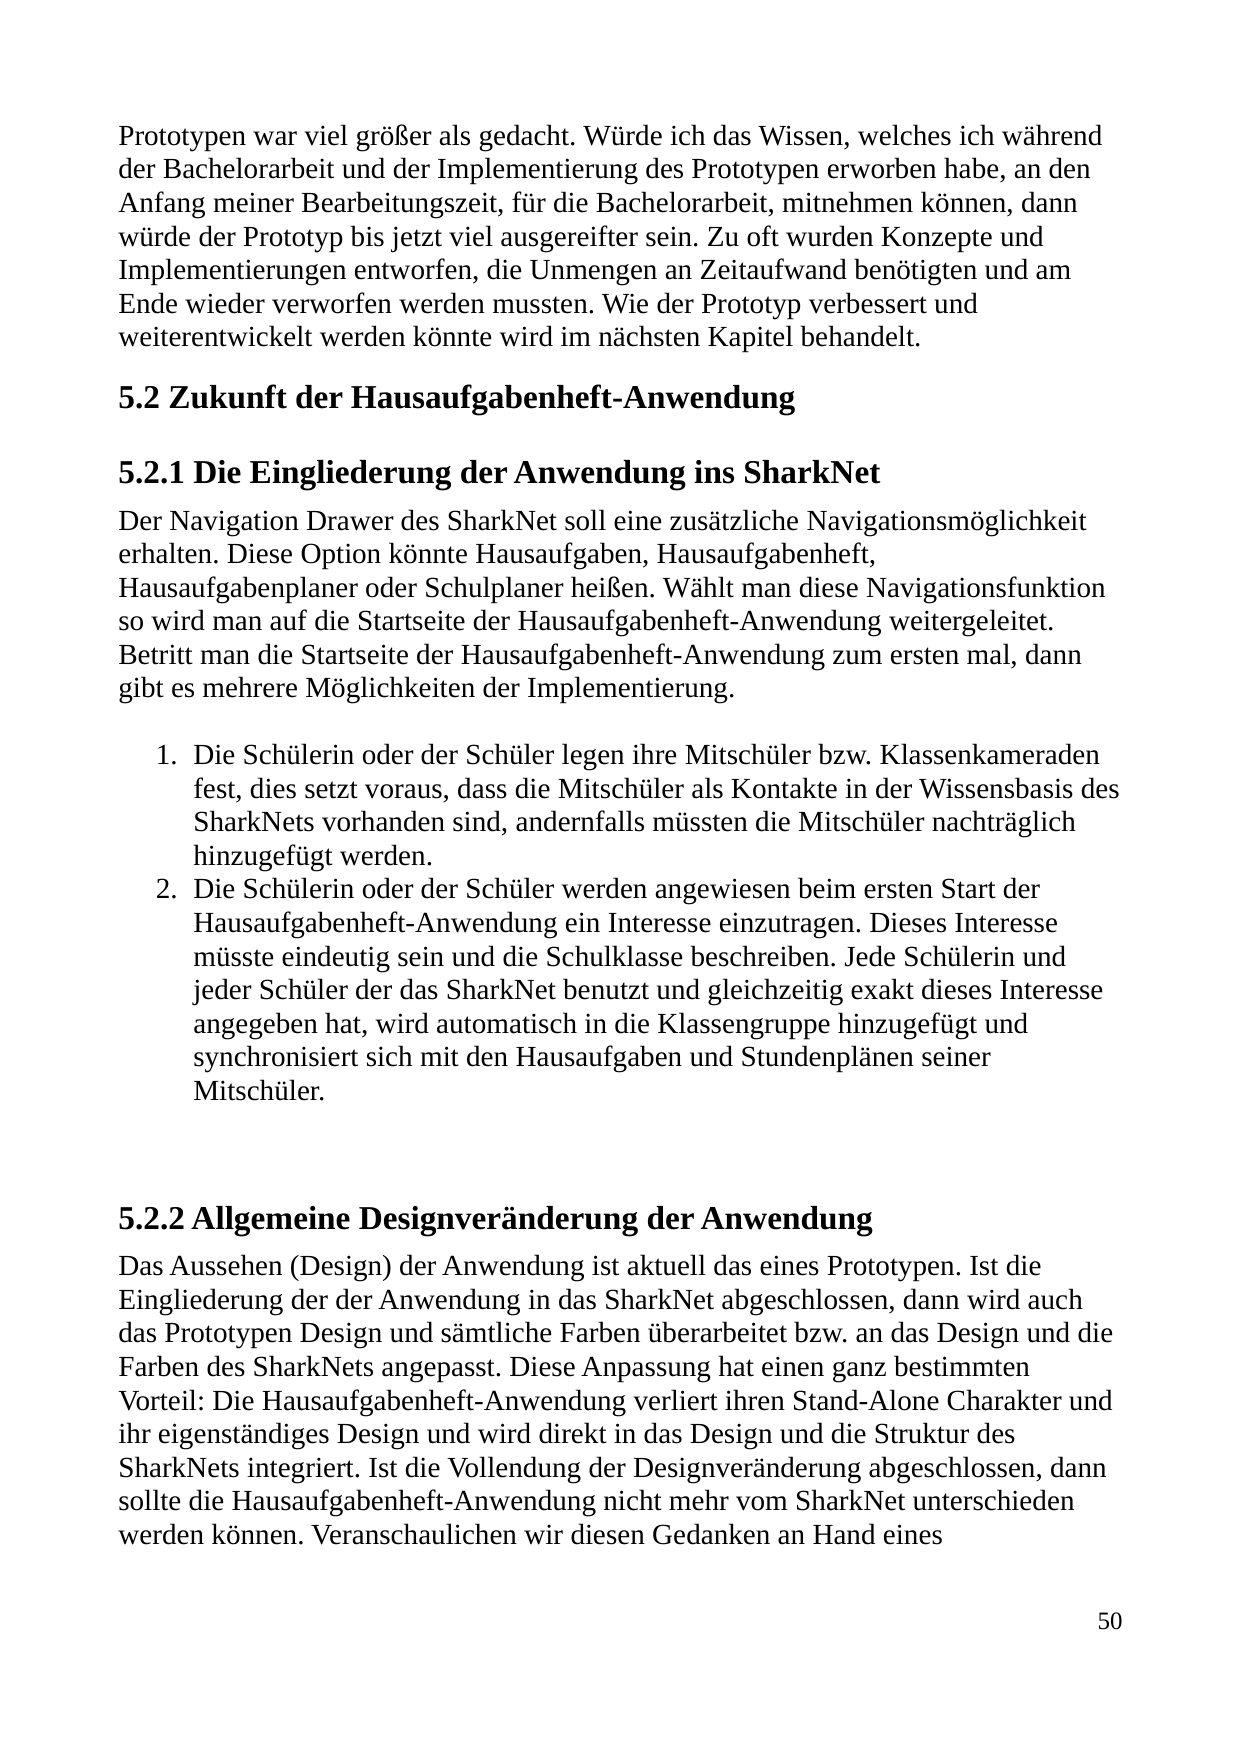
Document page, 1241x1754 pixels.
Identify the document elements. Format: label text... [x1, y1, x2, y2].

text Der Navigation Drawer des SharkNet soll eine zusätzliche Navigationsmöglichkeit erhalten. Diese Option könnte Hausaufgaben, Hausaufgabenheft, Hausaufgabenplaner oder Schulplaner heißen. Wählt man diese Navigationsfunktion so wird man auf die Startseite der Hausaufgabenheft-Anwendung weitergeleitet. Betritt man die Startseite der Hausaufgabenheft-Anwendung zum ersten mal, dann gibt es mehrere Möglichkeiten der Implementierung. [118, 503, 1122, 704]
text Prototypen war viel größer als gedacht. Würde ich das Wissen, welches ich während der Bachelorarbeit und der Implementierung des Prototypen erworben habe, an den Anfang meiner Bearbeitungszeit, für die Bachelorarbeit, mitnehmen können, dann würde der Prototyp bis jetzt viel ausgereifter sein. Zu oft wurden Konzepte und Implementierungen entworfen, die Unmengen an Zeitaufwand benötigten und am Ende wieder verworfen werden mussten. Wie der Prototyp verbessert und weiterentwickelt werden könnte wird im nächsten Kapitel behandelt. [118, 118, 1122, 353]
list Die Schülerin oder der Schüler legen ihre Mitschüler bzw. Klassenkameraden fest, dies setzt voraus, dass die Mitschüler als Kontakte in der Wissensbasis des SharkNets vorhanden sind, andernfalls müssten die Mitschüler nachträglich hinzugefügt werden. [156, 737, 1122, 872]
subtitle 5.2.2 Allgemeine Designveränderung der Anwendung [118, 1198, 1122, 1237]
list Die Schülerin oder der Schüler werden angewiesen beim ersten Start der Hausaufgabenheft-Anwendung ein Interesse einzutragen. Dieses Interesse müsste eindeutig sein und die Schulklasse beschreiben. Jede Schülerin und jeder Schüler der das SharkNet benutzt und gleichzeitig exakt dieses Interesse angegeben hat, wird automatisch in die Klassengruppe hinzugefügt und synchronisiert sich mit den Hausaufgaben und Stundenplänen seiner Mitschüler. [156, 872, 1122, 1106]
text Das Aussehen (Design) der Anwendung ist aktuell das eines Prototypen. Ist die Eingliederung der der Anwendung in das SharkNet abgeschlossen, dann wird auch das Prototypen Design und sämtliche Farben überarbeitet bzw. an das Design und die Farben des SharkNets angepasst. Diese Anpassung hat einen ganz bestimmten Vorteil: Die Hausaufgabenheft-Anwendung verliert ihren Stand-Alone Charakter und ihr eigenständiges Design und wird direkt in das Design und die Struktur des SharkNets integriert. Ist die Vollendung der Designveränderung abgeschlossen, dann sollte die Hausaufgabenheft-Anwendung nicht mehr vom SharkNet unterschieden werden können. Veranschaulichen wir diesen Gedanken an Hand eines [118, 1248, 1122, 1550]
subtitle 5.2.1 Die Eingliederung der Anwendung ins SharkNet [118, 453, 1122, 491]
subtitle 5.2 Zukunft der Hausaufgabenheft-Anwendung [118, 378, 1122, 416]
